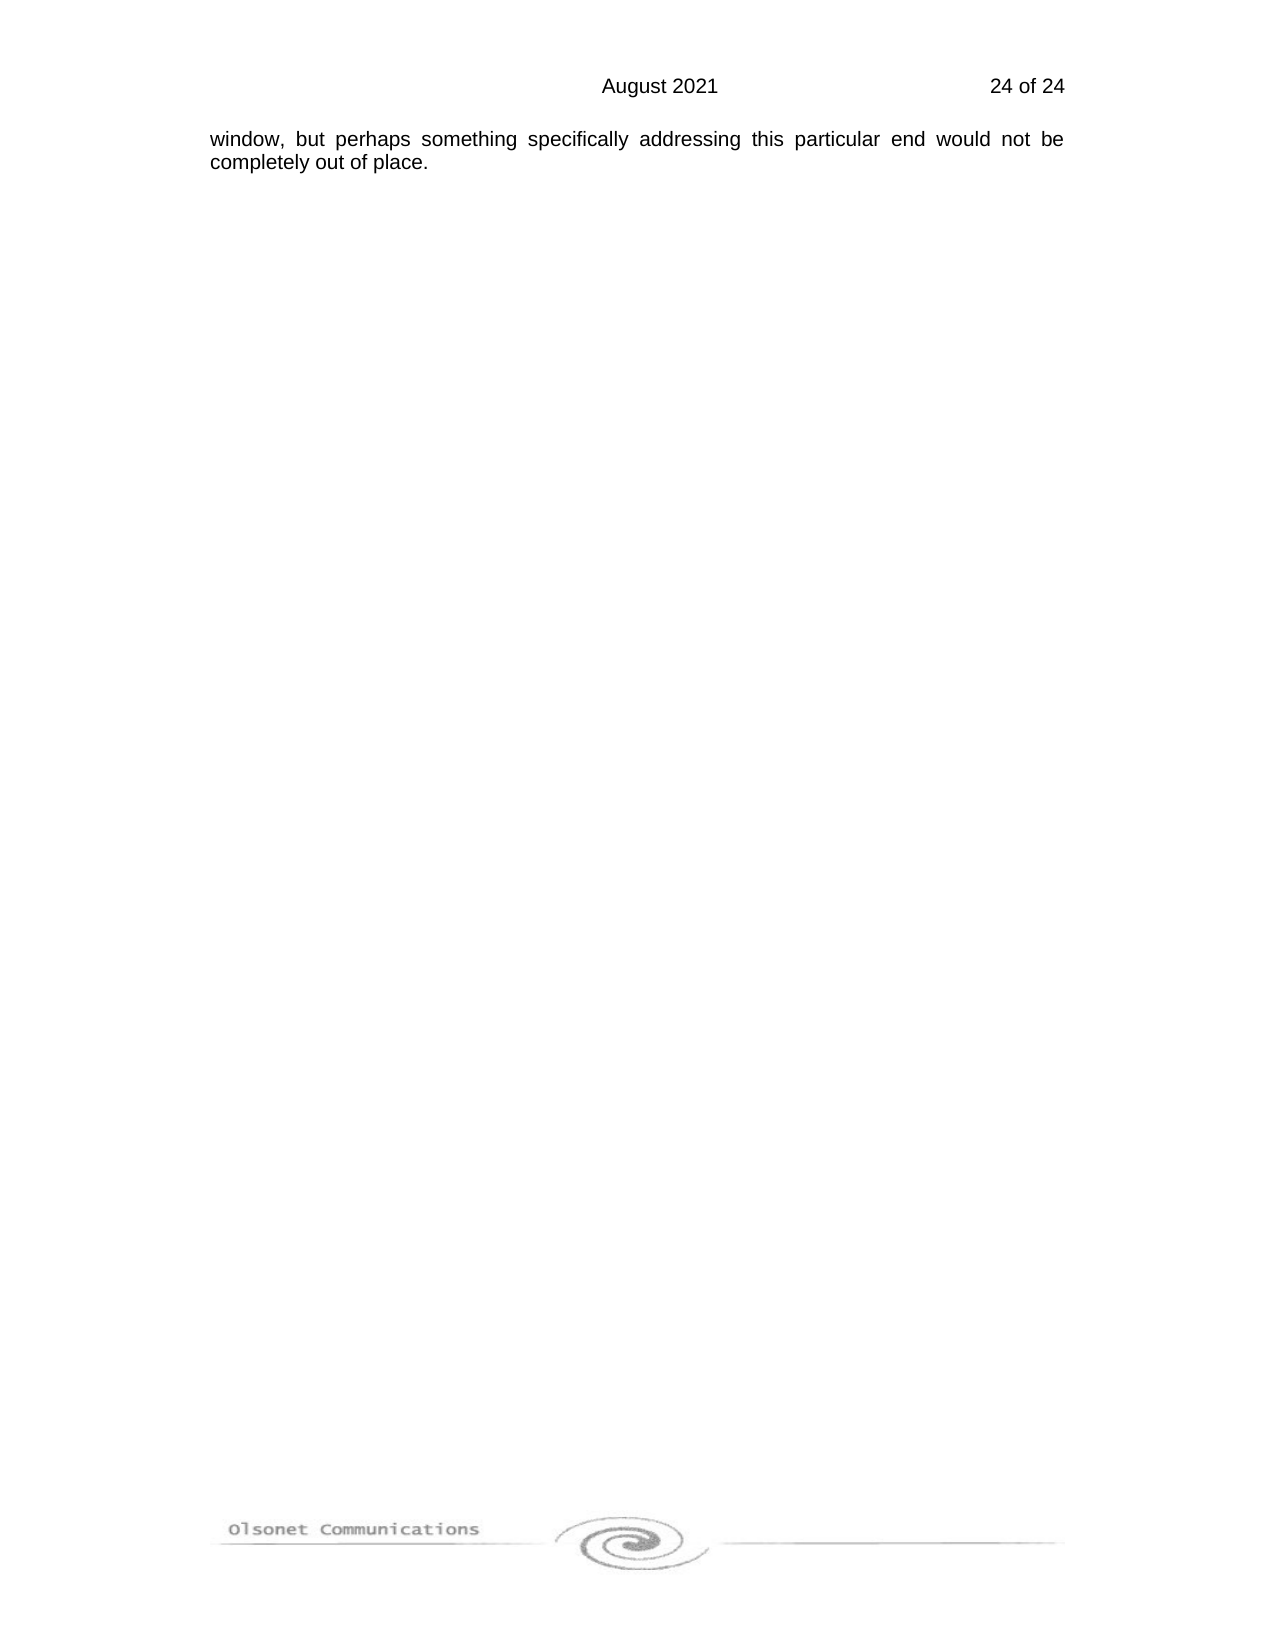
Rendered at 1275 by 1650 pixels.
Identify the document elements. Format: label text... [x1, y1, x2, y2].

picture [210, 1501, 1065, 1593]
text window, but perhaps something specifically addressing this particular end would not be completely out of place. [210, 128, 1065, 174]
